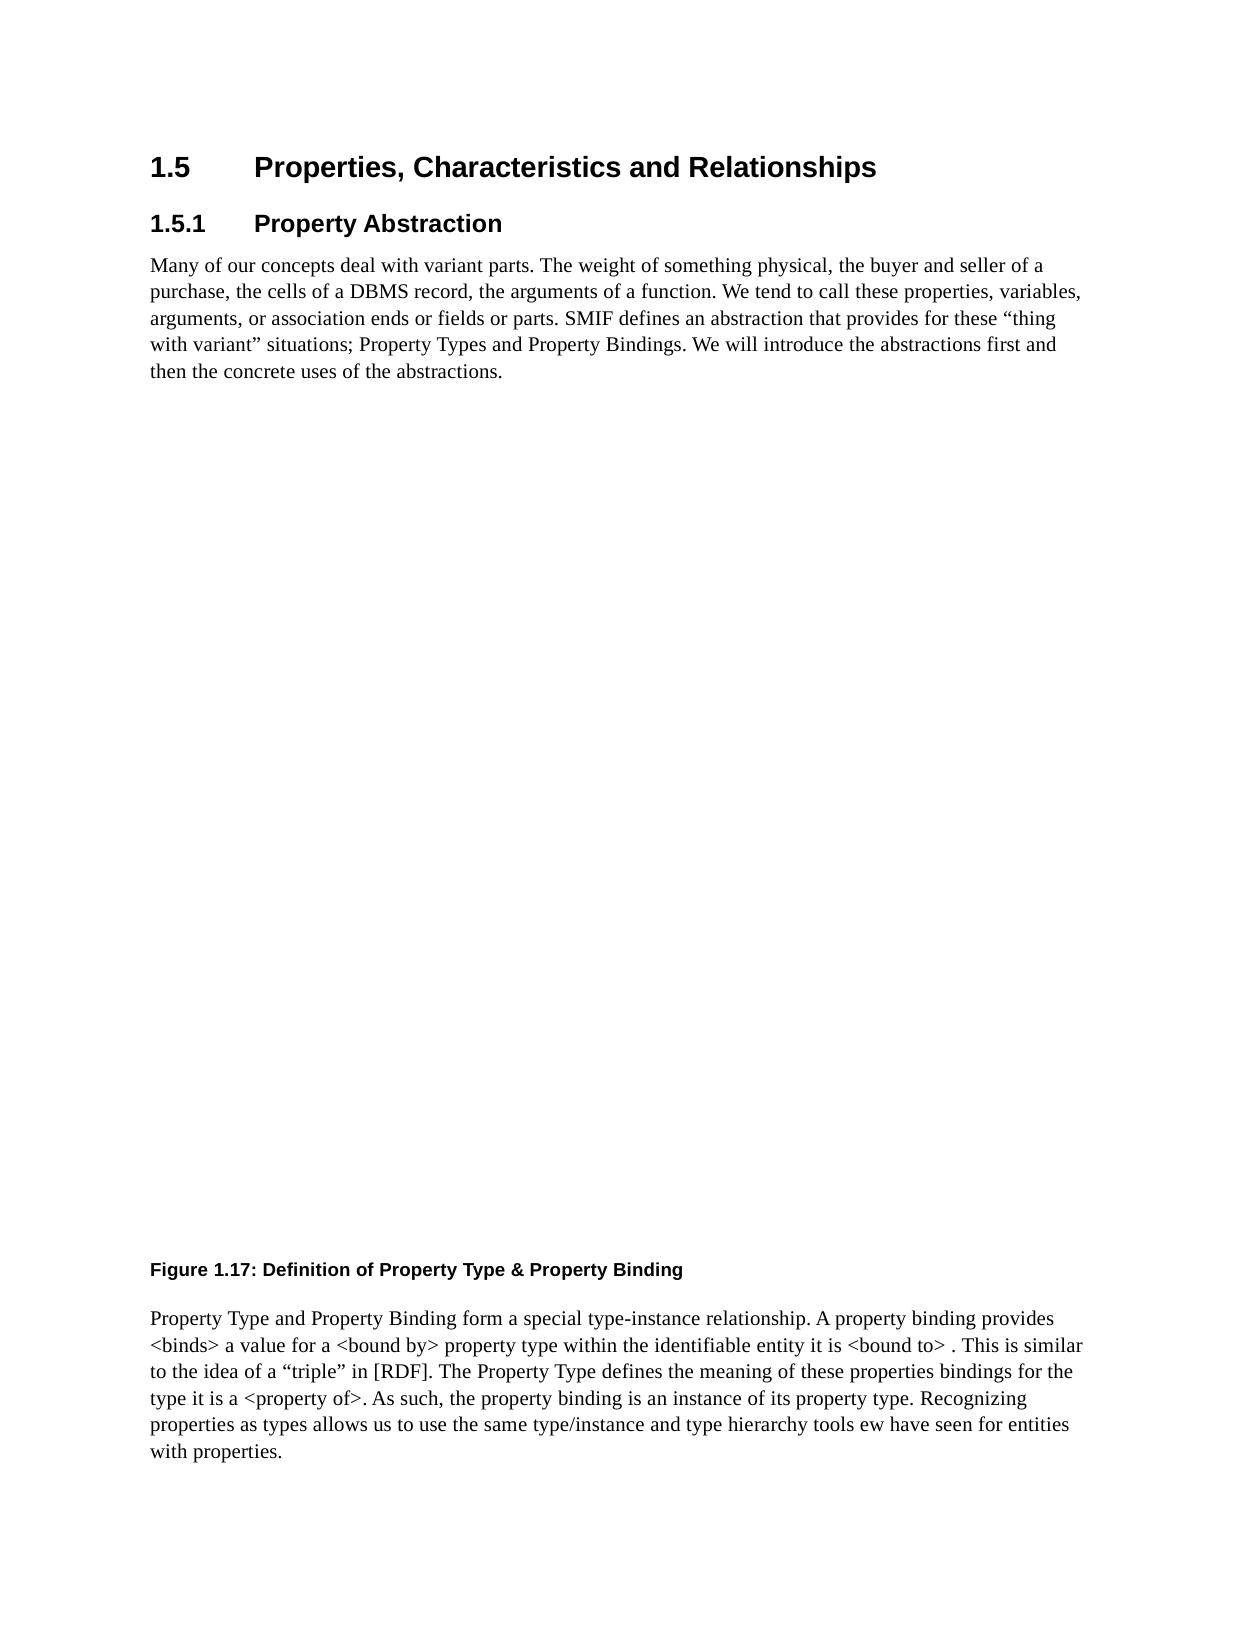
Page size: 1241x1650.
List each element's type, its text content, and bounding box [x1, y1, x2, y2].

text Property Type and Property Binding form a special type-instance relationship. A property binding provides <binds> a value for a <bound by> property type within the identifiable entity it is <bound to> . This is similar to the idea of a “triple” in [RDF]. The Property Type defines the meaning of these properties bindings for the type it is a <property of>. As such, the property binding is an instance of its property type. Recognizing properties as types allows us to use the same type/instance and type hierarchy tools ew have seen for entities with properties. [150, 1280, 1090, 1463]
subtitle Properties, Characteristics and Relationships [150, 150, 1090, 183]
text Figure 1.17: Definition of Property Type & Property Binding [150, 414, 1090, 1280]
text Many of our concepts deal with variant parts. The weight of something physical, the buyer and seller of a purchase, the cells of a DBMS record, the arguments of a function. We tend to call these properties, variables, arguments, or association ends or fields or parts. SMIF defines an abstraction that provides for these “thing with variant” situations; Property Types and Property Bindings. We will introduce the abstractions first and then the concrete uses of the abstractions. [150, 253, 1090, 382]
subtitle Property Abstraction [150, 209, 1090, 238]
text [150, 397, 1090, 414]
